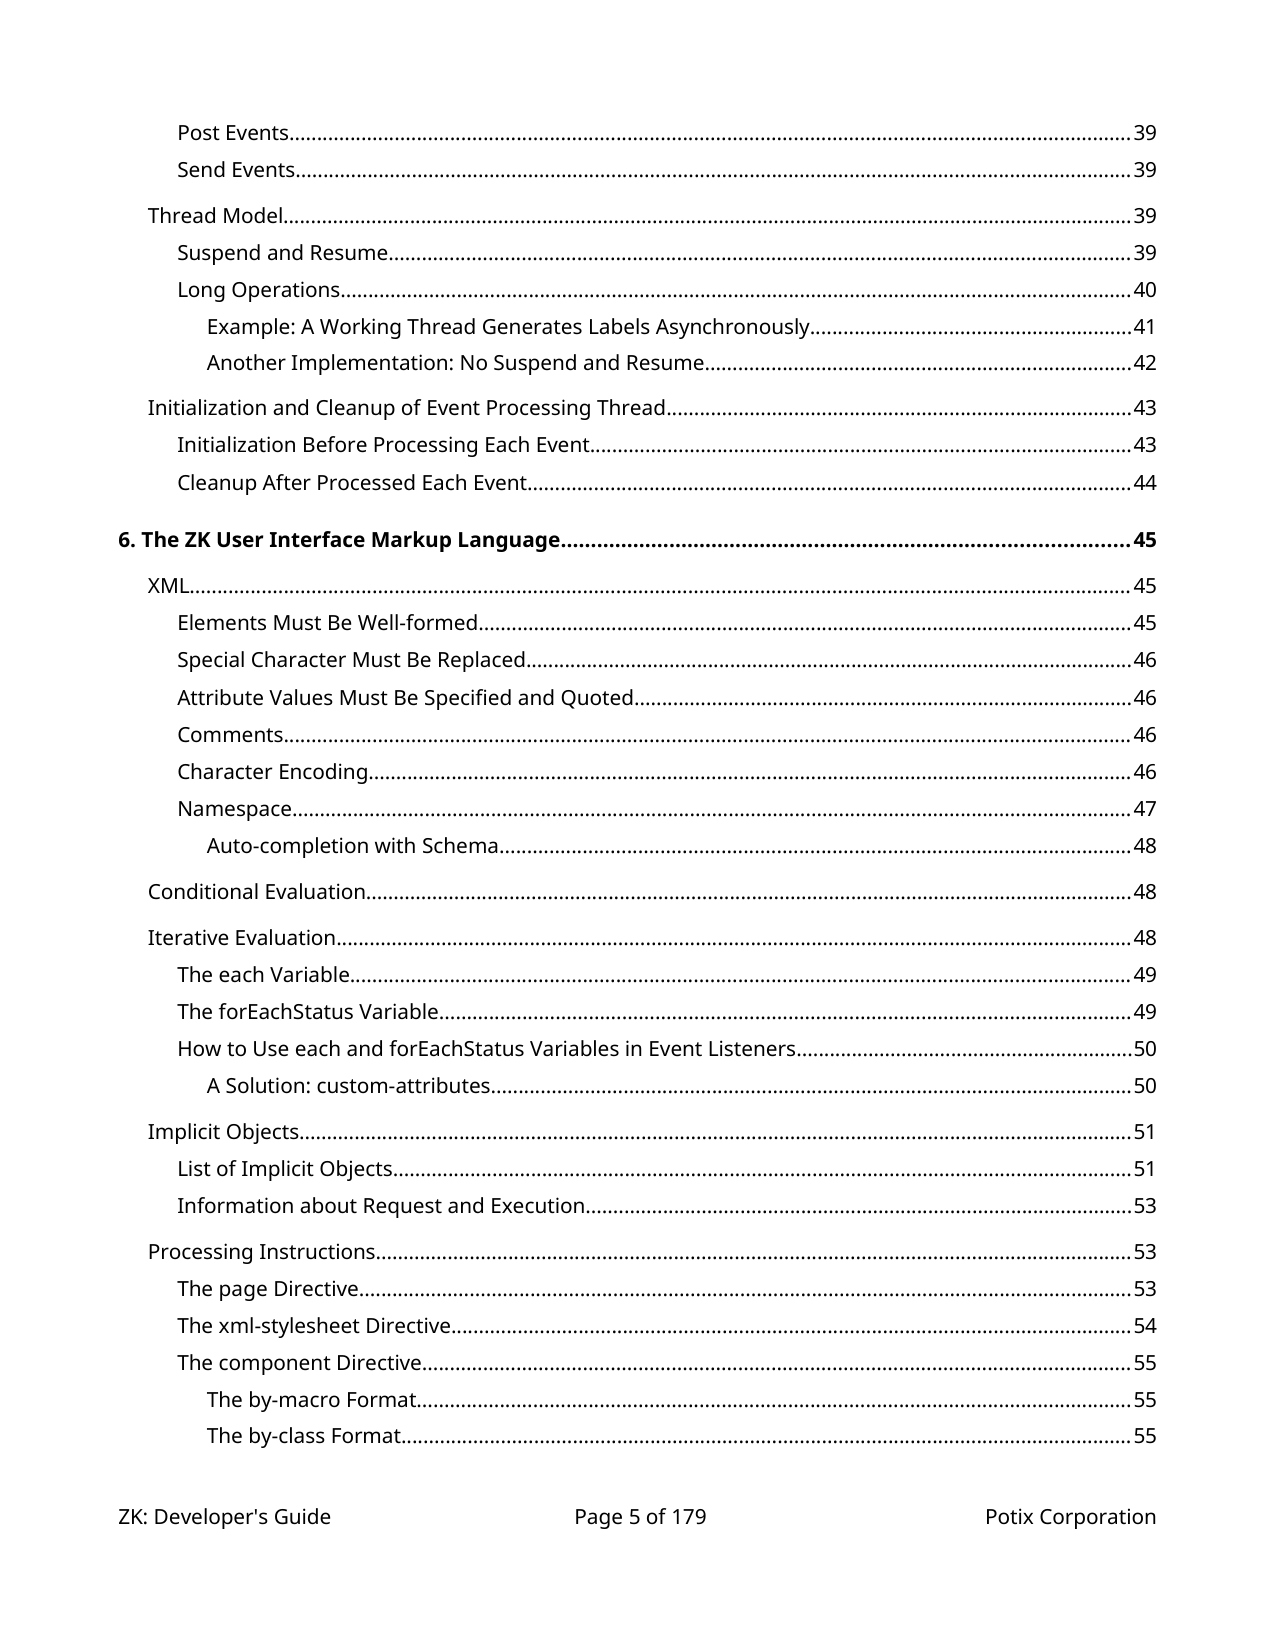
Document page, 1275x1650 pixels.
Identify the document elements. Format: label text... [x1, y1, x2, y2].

text The component Directive 55 [177, 1348, 1157, 1377]
text Special Character Must Be Replaced 46 [177, 646, 1157, 674]
text Information about Request and Execution 53 [177, 1191, 1157, 1219]
text How to Use each and forEachStatus Variables in Event Listeners 50 [177, 1034, 1157, 1062]
text Implicit Objects 51 [148, 1117, 1157, 1145]
text The each Variable 49 [177, 960, 1157, 988]
text Example: A Working Thread Generates Labels Asynchronously 41 [207, 312, 1157, 341]
text Cleanup After Processed Each Event 44 [177, 468, 1157, 496]
text Initialization and Cleanup of Event Processing Thread 43 [148, 393, 1157, 422]
text Long Operations 40 [177, 275, 1157, 303]
text Processing Instructions 53 [148, 1237, 1157, 1265]
text Character Encoding 46 [177, 757, 1157, 785]
text The by-macro Format 55 [207, 1386, 1157, 1414]
text Send Events 39 [177, 155, 1157, 183]
text The xml-stylesheet Directive 54 [177, 1311, 1157, 1339]
text XML 45 [148, 571, 1157, 599]
text Iterative Evaluation 48 [148, 923, 1157, 951]
text The page Directive 53 [177, 1274, 1157, 1302]
text Initialization Before Processing Each Event 43 [177, 431, 1157, 459]
text Comments 46 [177, 720, 1157, 748]
text Thread Model 39 [148, 201, 1157, 229]
text Suspend and Resume 39 [177, 238, 1157, 266]
text List of Implicit Objects 51 [177, 1154, 1157, 1182]
text Post Events 39 [177, 118, 1157, 146]
text The forEachStatus Variable 49 [177, 997, 1157, 1025]
text 6. The ZK User Interface Markup Language 45 [118, 525, 1157, 554]
text Another Implementation: No Suspend and Resume 42 [207, 348, 1157, 376]
text A Solution: custom-attributes 50 [207, 1071, 1157, 1099]
text Conditional Evaluation 48 [148, 877, 1157, 905]
text Elements Must Be Well-formed 45 [177, 608, 1157, 637]
text Namespace 47 [177, 794, 1157, 822]
text Auto-completion with Schema 48 [207, 831, 1157, 859]
text Attribute Values Must Be Specified and Quoted 46 [177, 683, 1157, 711]
text The by-class Format 55 [207, 1421, 1157, 1449]
